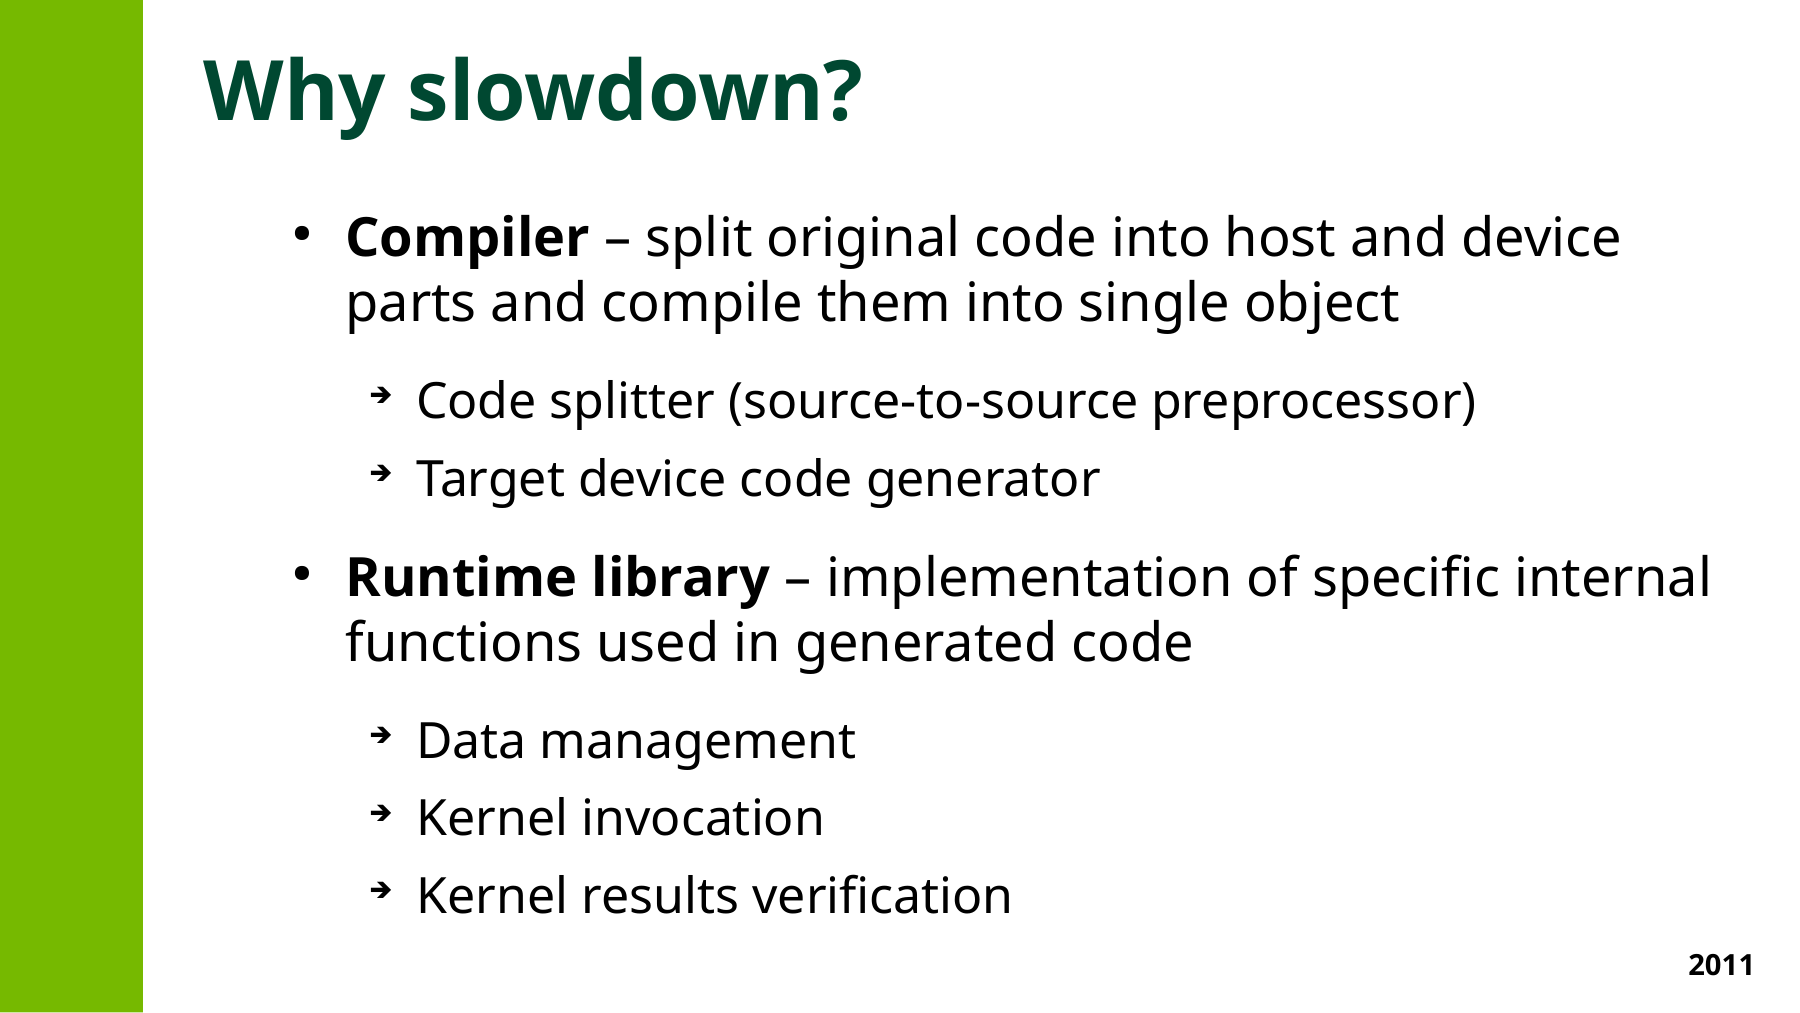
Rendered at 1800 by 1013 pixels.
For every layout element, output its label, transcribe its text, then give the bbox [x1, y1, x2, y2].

title Why slowdown? [188, 40, 1733, 195]
list Compiler – split original code into host and device parts and compile them into single object Code splitter (source-to-source preprocessor) Target device code generator Runtime library – implementation of specific internal functions used in generated code Data management Kernel invocation Kernel results verification [188, 195, 1733, 976]
